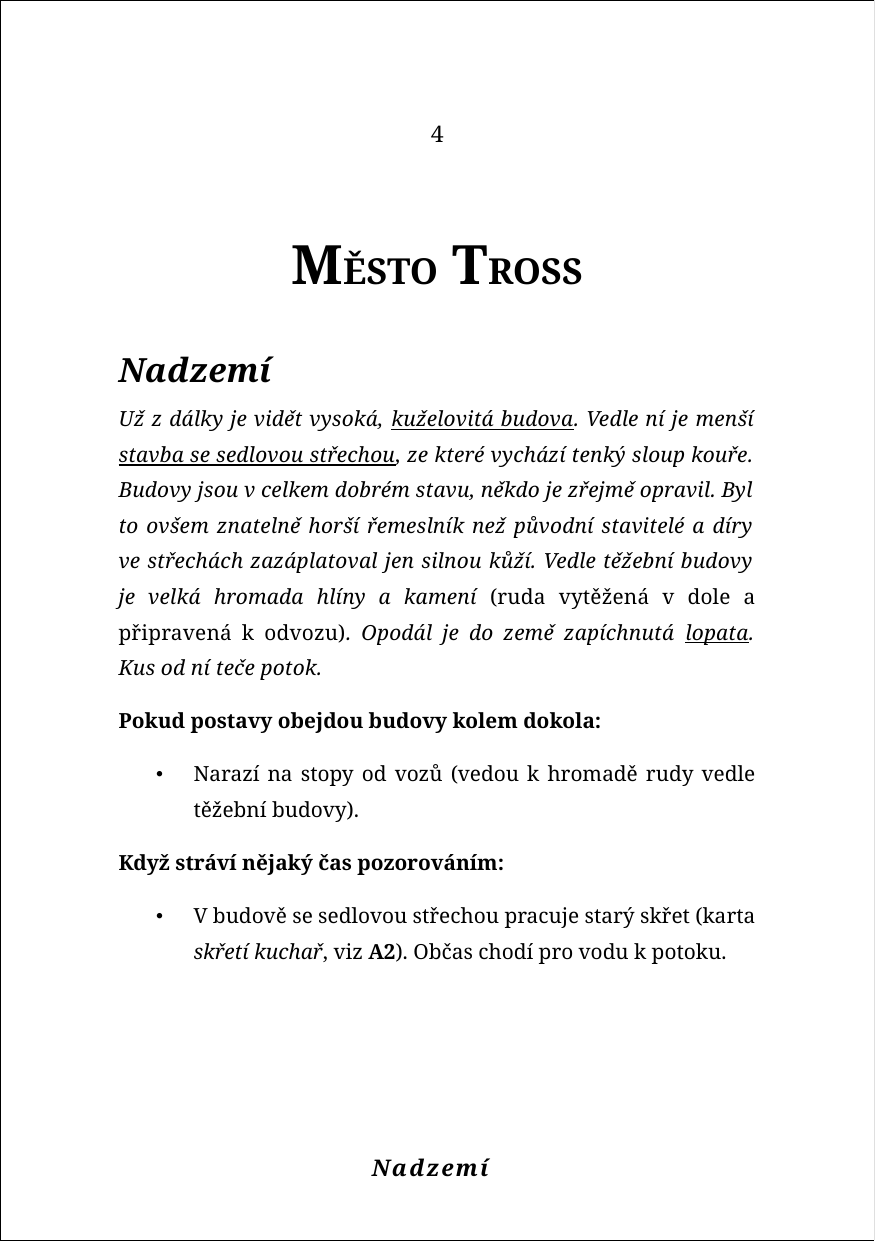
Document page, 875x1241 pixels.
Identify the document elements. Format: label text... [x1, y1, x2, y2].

list V budově se sedlovou střechou pracuje starý skřet (karta skřetí kuchař, viz A2). Občas chodí pro vodu k potoku. [156, 902, 756, 966]
subtitle Město Tross [118, 226, 756, 300]
text Už z dálky je vidět vysoká, kuželovitá budova. Vedle ní je menší stavba se sedlovou střechou, ze které vychází tenký sloup kouře. Budovy jsou v celkem dobrém stavu, někdo je zřejmě opravil. Byl to ovšem znatelně horší řemeslník než původní stavitelé a díry ve střechách zazáplatoval jen silnou kůží. Vedle těžební budovy je velká hromada hlíny a kamení (ruda vytěžená v dole a připravená k odvozu). Opodál je do země zapíchnutá lopata. Kus od ní teče potok. [118, 404, 756, 682]
subtitle Nadzemí [118, 347, 756, 393]
list Narazí na stopy od vozů (vedou k hromadě rudy vedle těžební budovy). [156, 759, 756, 823]
text Pokud postavy obejdou budovy kolem dokola: [118, 706, 756, 735]
text Když stráví nějaký čas pozorováním: [118, 848, 756, 877]
